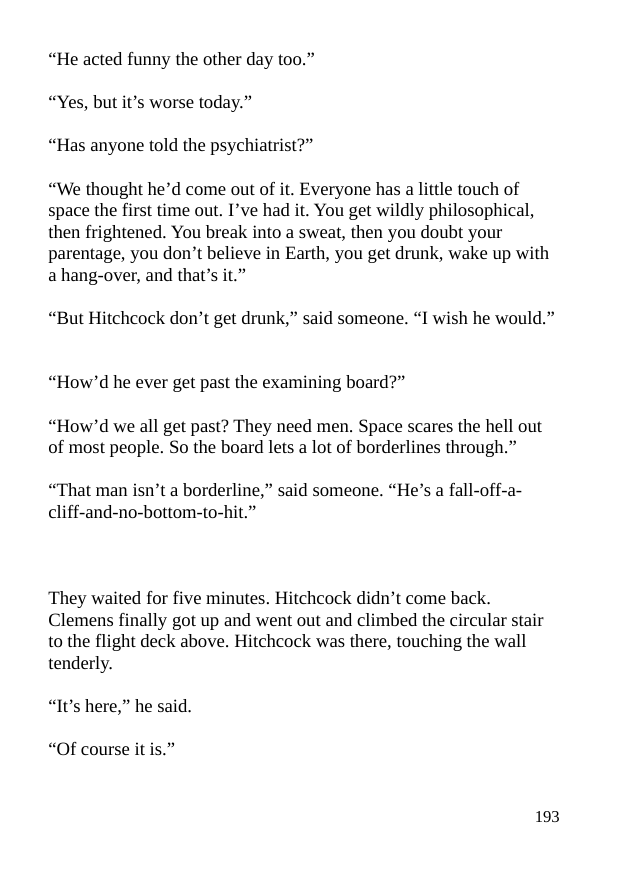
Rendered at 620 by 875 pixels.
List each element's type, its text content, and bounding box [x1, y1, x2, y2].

text “He acted funny the other day too.” “Yes, but it’s worse today.” “Has anyone told the psychiatrist?” “We thought he’d come out of it. Everyone has a little touch of space the first time out. I’ve had it. You get wildly philosophical, then frightened. You break into a sweat, then you doubt your parentage, you don’t believe in Earth, you get drunk, wake up with a hang-over, and that’s it.” “But Hitchcock don’t get drunk,” said someone. “I wish he would.” “How’d he ever get past the examining board?” “How’d we all get past? They need men. Space scares the hell out of most people. So the board lets a lot of borderlines through.” “That man isn’t a borderline,” said someone. “He’s a fall-off-a-cliff-and-no-bottom-to-hit.” They waited for five minutes. Hitchcock didn’t come back. Clemens finally got up and went out and climbed the circular stair to the flight deck above. Hitchcock was there, touching the wall tenderly. “It’s here,” he said. “Of course it is.” [48, 48, 559, 781]
